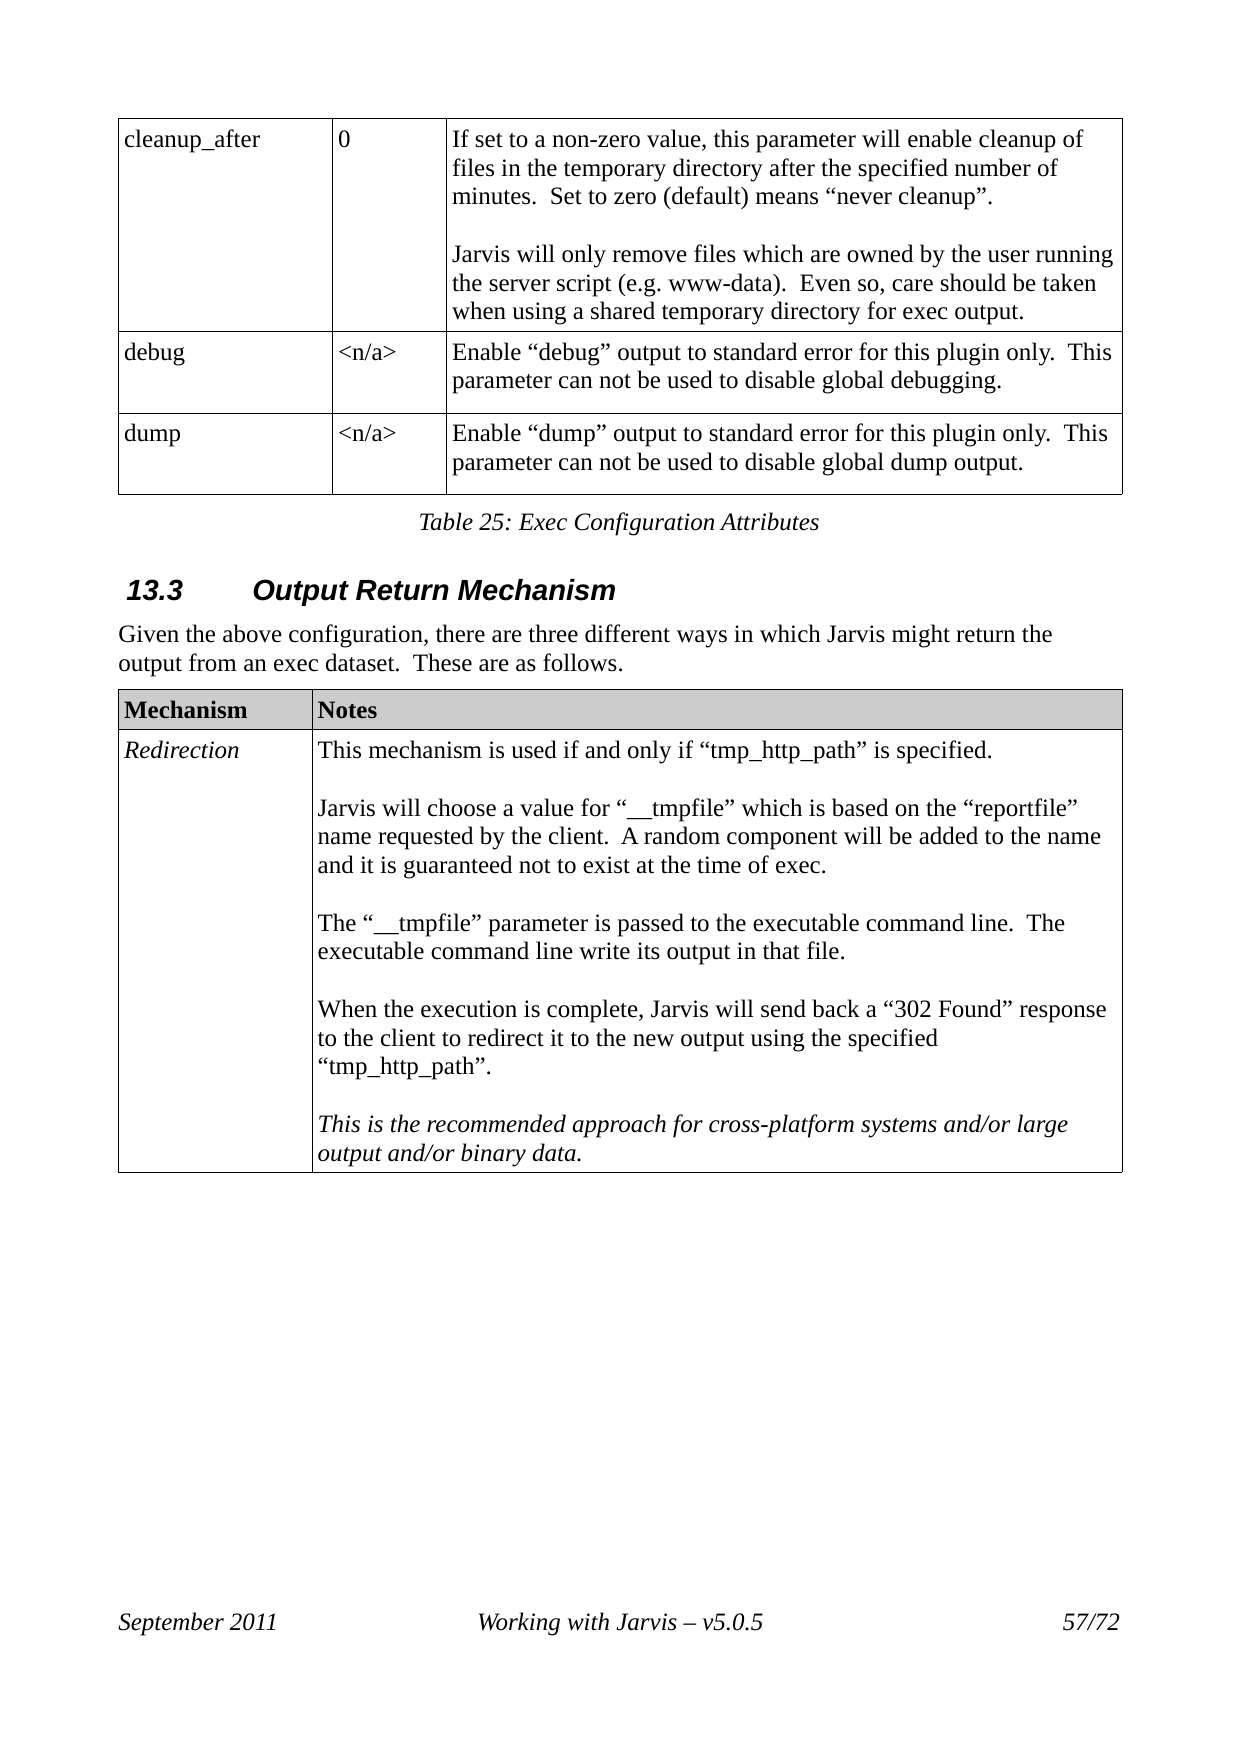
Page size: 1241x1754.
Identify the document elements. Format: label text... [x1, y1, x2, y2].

table_cell This mechanism is used if and only if “tmp_http_path” is specified. Jarvis will choose a value for “__tmpfile” which is based on the “reportfile” name requested by the client. A random component will be added to the name and it is guaranteed not to exist at the time of exec. The “__tmpfile” parameter is passed to the executable command line. The executable command line write its output in that file. When the execution is complete, Jarvis will send back a “302 Found” response to the client to redirect it to the new output using the specified “tmp_http_path”. This is the recommended approach for cross-platform systems and/or large output and/or binary data. [313, 730, 1122, 1172]
table_cell If set to a non-zero value, this parameter will enable cleanup of files in the temporary directory after the specified number of minutes. Set to zero (default) means “never cleanup”. Jarvis will only remove files which are owned by the user running the server script (e.g. www-data). Even so, care should be taken when using a shared temporary directory for exec output. [447, 119, 1122, 331]
table_cell debug [119, 332, 332, 412]
table_cell Enable “debug” output to standard error for this plugin only. This parameter can not be used to disable global debugging. [447, 332, 1122, 412]
subtitle Output Return Mechanism [118, 573, 1122, 606]
text Given the above configuration, there are three different ways in which Jarvis might return the output from an exec dataset. These are as follows. [118, 619, 1122, 676]
table_header Mechanism [119, 690, 312, 729]
table_cell Redirection [119, 730, 312, 1172]
table_header Notes [313, 690, 1122, 729]
table_cell <n/a> [333, 414, 446, 494]
table_cell <n/a> [333, 332, 446, 412]
table_cell dump [119, 414, 332, 494]
table_cell Enable “dump” output to standard error for this plugin only. This parameter can not be used to disable global dump output. [447, 414, 1122, 494]
table_cell cleanup_after [119, 119, 332, 331]
text Table 25: Exec Configuration Attributes [118, 507, 1122, 535]
table_cell 0 [333, 119, 446, 331]
